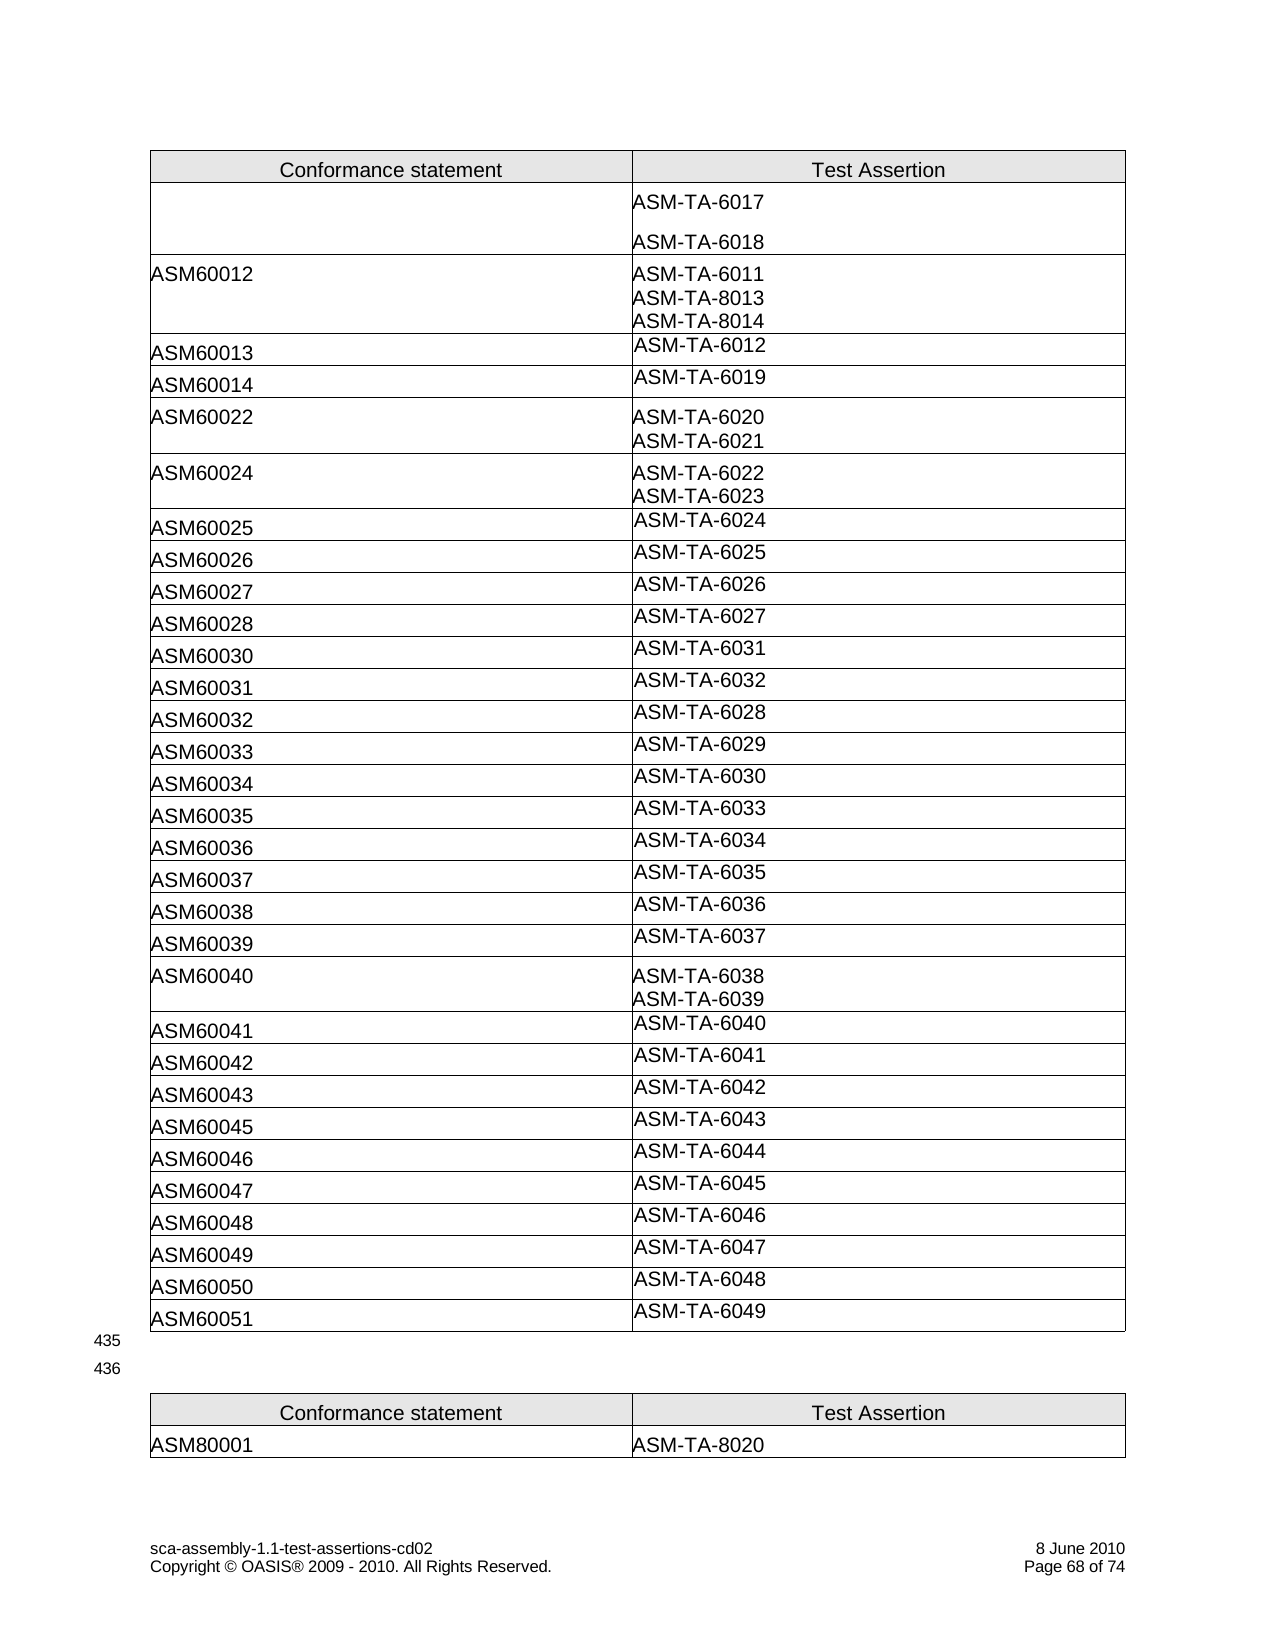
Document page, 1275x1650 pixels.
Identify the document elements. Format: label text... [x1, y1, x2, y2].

table_cell ASM-TA-6019 [633, 366, 1125, 397]
table_cell ASM60014 [151, 366, 632, 397]
table_cell ASM-TA-6012 [633, 334, 1125, 365]
table_cell ASM-TA-8020 [633, 1426, 1125, 1457]
table_cell ASM60033 [151, 733, 632, 764]
table_cell ASM-TA-6049 [633, 1300, 1125, 1331]
table_cell ASM-TA-6036 [633, 893, 1125, 924]
table_header Test Assertion [633, 151, 1125, 182]
table_cell ASM60045 [151, 1108, 632, 1139]
table_cell ASM-TA-6048 [633, 1268, 1125, 1299]
table_cell ASM60026 [151, 541, 632, 572]
table_header Conformance statement [151, 151, 632, 182]
table_cell ASM60031 [151, 669, 632, 700]
table_cell ASM-TA-6044 [633, 1140, 1125, 1171]
table_cell ASM-TA-6017 ASM-TA-6018 [633, 183, 1125, 254]
table_cell ASM60025 [151, 509, 632, 540]
table_cell ASM-TA-6029 [633, 733, 1125, 764]
table_cell ASM-TA-6027 [633, 605, 1125, 636]
table_cell ASM-TA-6043 [633, 1108, 1125, 1139]
table_cell ASM-TA-6045 [633, 1172, 1125, 1203]
table_cell ASM60051 [151, 1300, 632, 1331]
table_cell ASM-TA-6037 [633, 925, 1125, 956]
table_cell ASM60012 [151, 255, 632, 333]
table_cell ASM-TA-6026 [633, 573, 1125, 604]
table_cell ASM-TA-6031 [633, 637, 1125, 668]
table_cell ASM-TA-6041 [633, 1044, 1125, 1075]
table_cell ASM60037 [151, 861, 632, 892]
table_cell ASM60046 [151, 1140, 632, 1171]
table_cell ASM-TA-6047 [633, 1236, 1125, 1267]
table_cell ASM-TA-6033 [633, 797, 1125, 828]
table_cell ASM-TA-6024 [633, 509, 1125, 540]
table_cell ASM60035 [151, 797, 632, 828]
table_cell ASM60024 [151, 454, 632, 508]
table_cell ASM-TA-6038 ASM-TA-6039 [633, 957, 1125, 1011]
table_cell ASM60022 [151, 398, 632, 453]
table_cell ASM60032 [151, 701, 632, 732]
table_cell ASM60040 [151, 957, 632, 1011]
table_cell ASM60039 [151, 925, 632, 956]
table_cell ASM-TA-6042 [633, 1076, 1125, 1107]
table_cell [151, 183, 632, 254]
table_cell ASM-TA-6025 [633, 541, 1125, 572]
table_cell ASM-TA-6040 [633, 1012, 1125, 1043]
table_cell ASM60028 [151, 605, 632, 636]
table_cell ASM60047 [151, 1172, 632, 1203]
table_cell ASM60048 [151, 1204, 632, 1235]
table_cell ASM-TA-6035 [633, 861, 1125, 892]
table_cell ASM-TA-6011 ASM-TA-8013 ASM-TA-8014 [633, 255, 1125, 333]
table_header Conformance statement [151, 1394, 632, 1425]
table_cell ASM60043 [151, 1076, 632, 1107]
table_cell ASM-TA-6020 ASM-TA-6021 [633, 398, 1125, 453]
table_cell ASM-TA-6034 [633, 829, 1125, 860]
table_cell ASM-TA-6028 [633, 701, 1125, 732]
table_cell ASM80001 [151, 1426, 632, 1457]
table_cell ASM60034 [151, 765, 632, 796]
table_cell ASM60013 [151, 334, 632, 365]
table_cell ASM60050 [151, 1268, 632, 1299]
table_cell ASM60027 [151, 573, 632, 604]
table_cell ASM60049 [151, 1236, 632, 1267]
table_cell ASM-TA-6032 [633, 669, 1125, 700]
table_cell ASM-TA-6046 [633, 1204, 1125, 1235]
table_cell ASM60038 [151, 893, 632, 924]
table_cell ASM60030 [151, 637, 632, 668]
table_cell ASM60041 [151, 1012, 632, 1043]
table_cell ASM60042 [151, 1044, 632, 1075]
table_header Test Assertion [633, 1394, 1125, 1425]
table_cell ASM-TA-6022 ASM-TA-6023 [633, 454, 1125, 508]
table_cell ASM-TA-6030 [633, 765, 1125, 796]
table_cell ASM60036 [151, 829, 632, 860]
